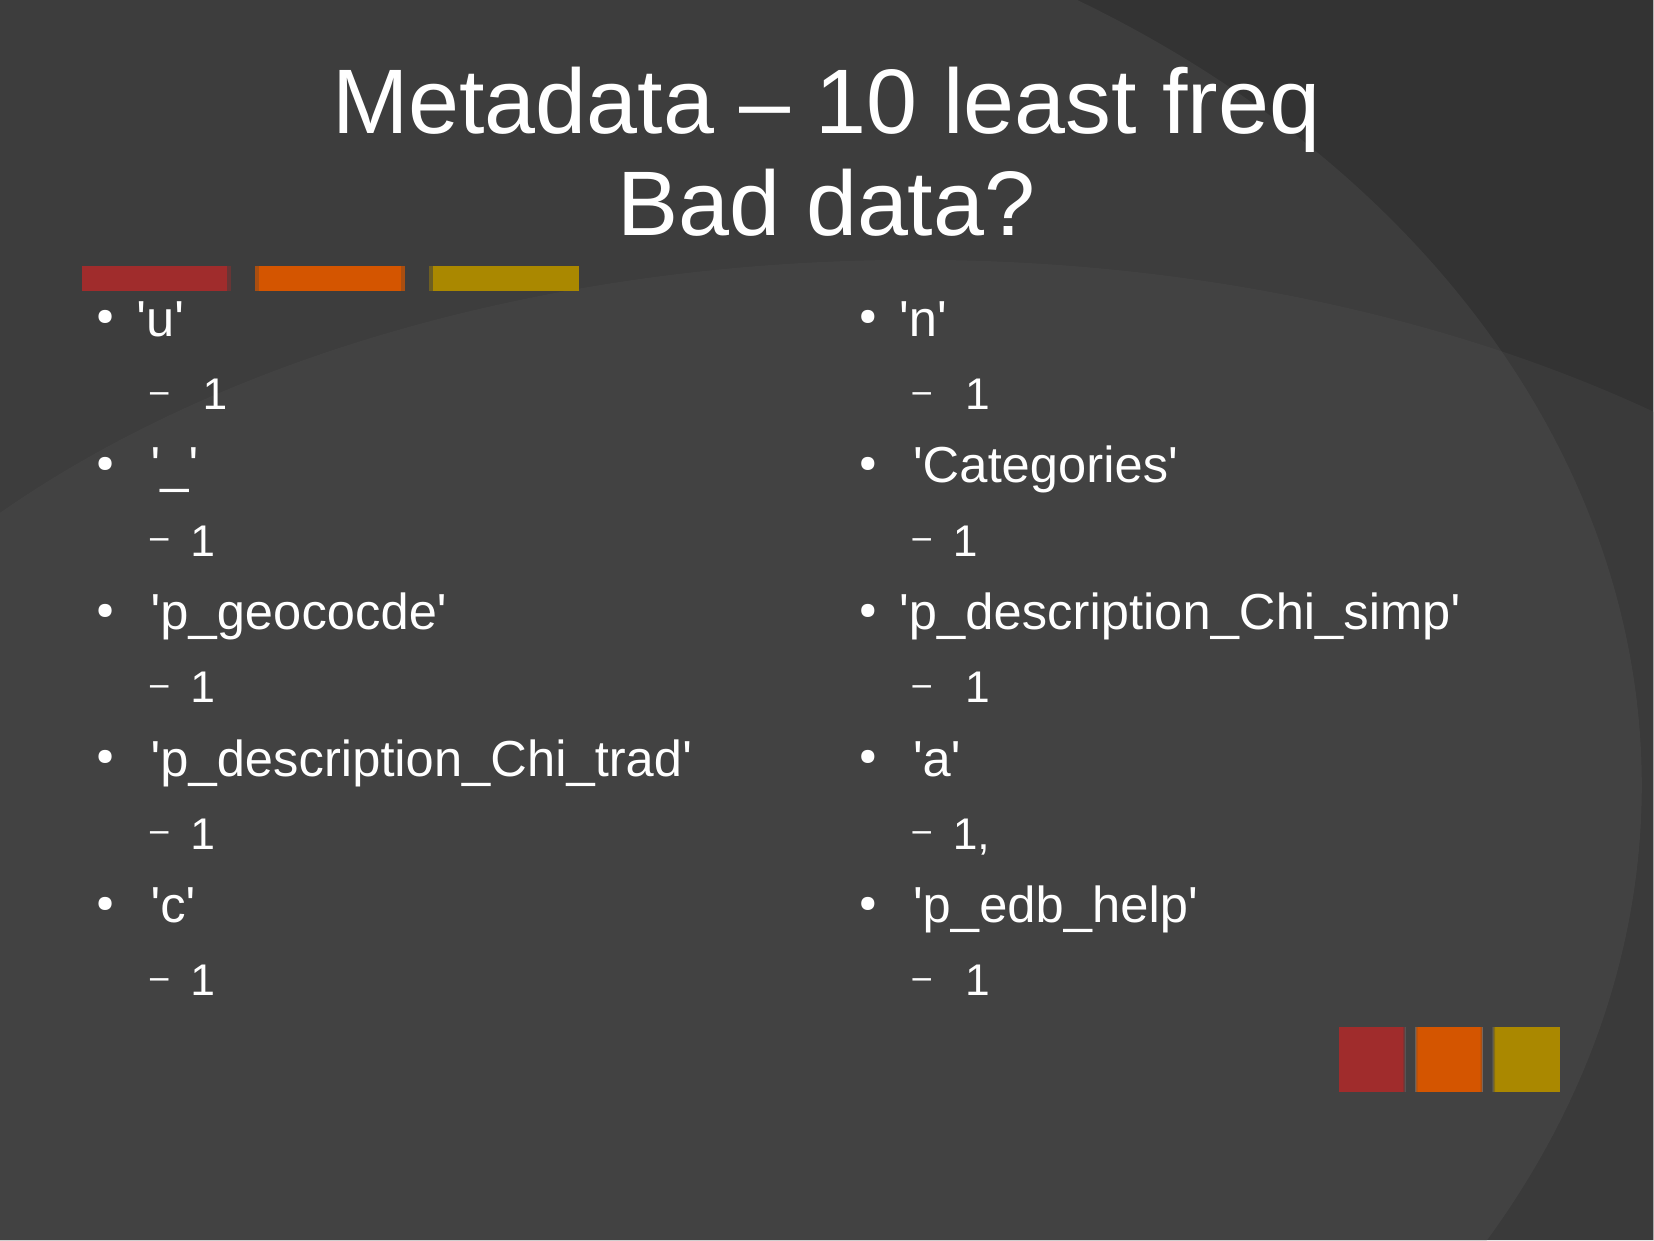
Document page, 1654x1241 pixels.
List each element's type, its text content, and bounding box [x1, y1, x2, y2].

list 'u' 1 '_' 1 'p_geococde' 1 'p_description_Chi_trad' 1 'c' 1 [82, 290, 809, 1010]
picture [82, 266, 579, 290]
picture [1339, 1027, 1560, 1092]
title Metadata – 10 least freq Bad data? [82, 49, 1571, 257]
list 'n' 1 'Categories' 1 'p_description_Chi_simp' 1 'a' 1, 'p_edb_help' 1 [845, 290, 1572, 1010]
